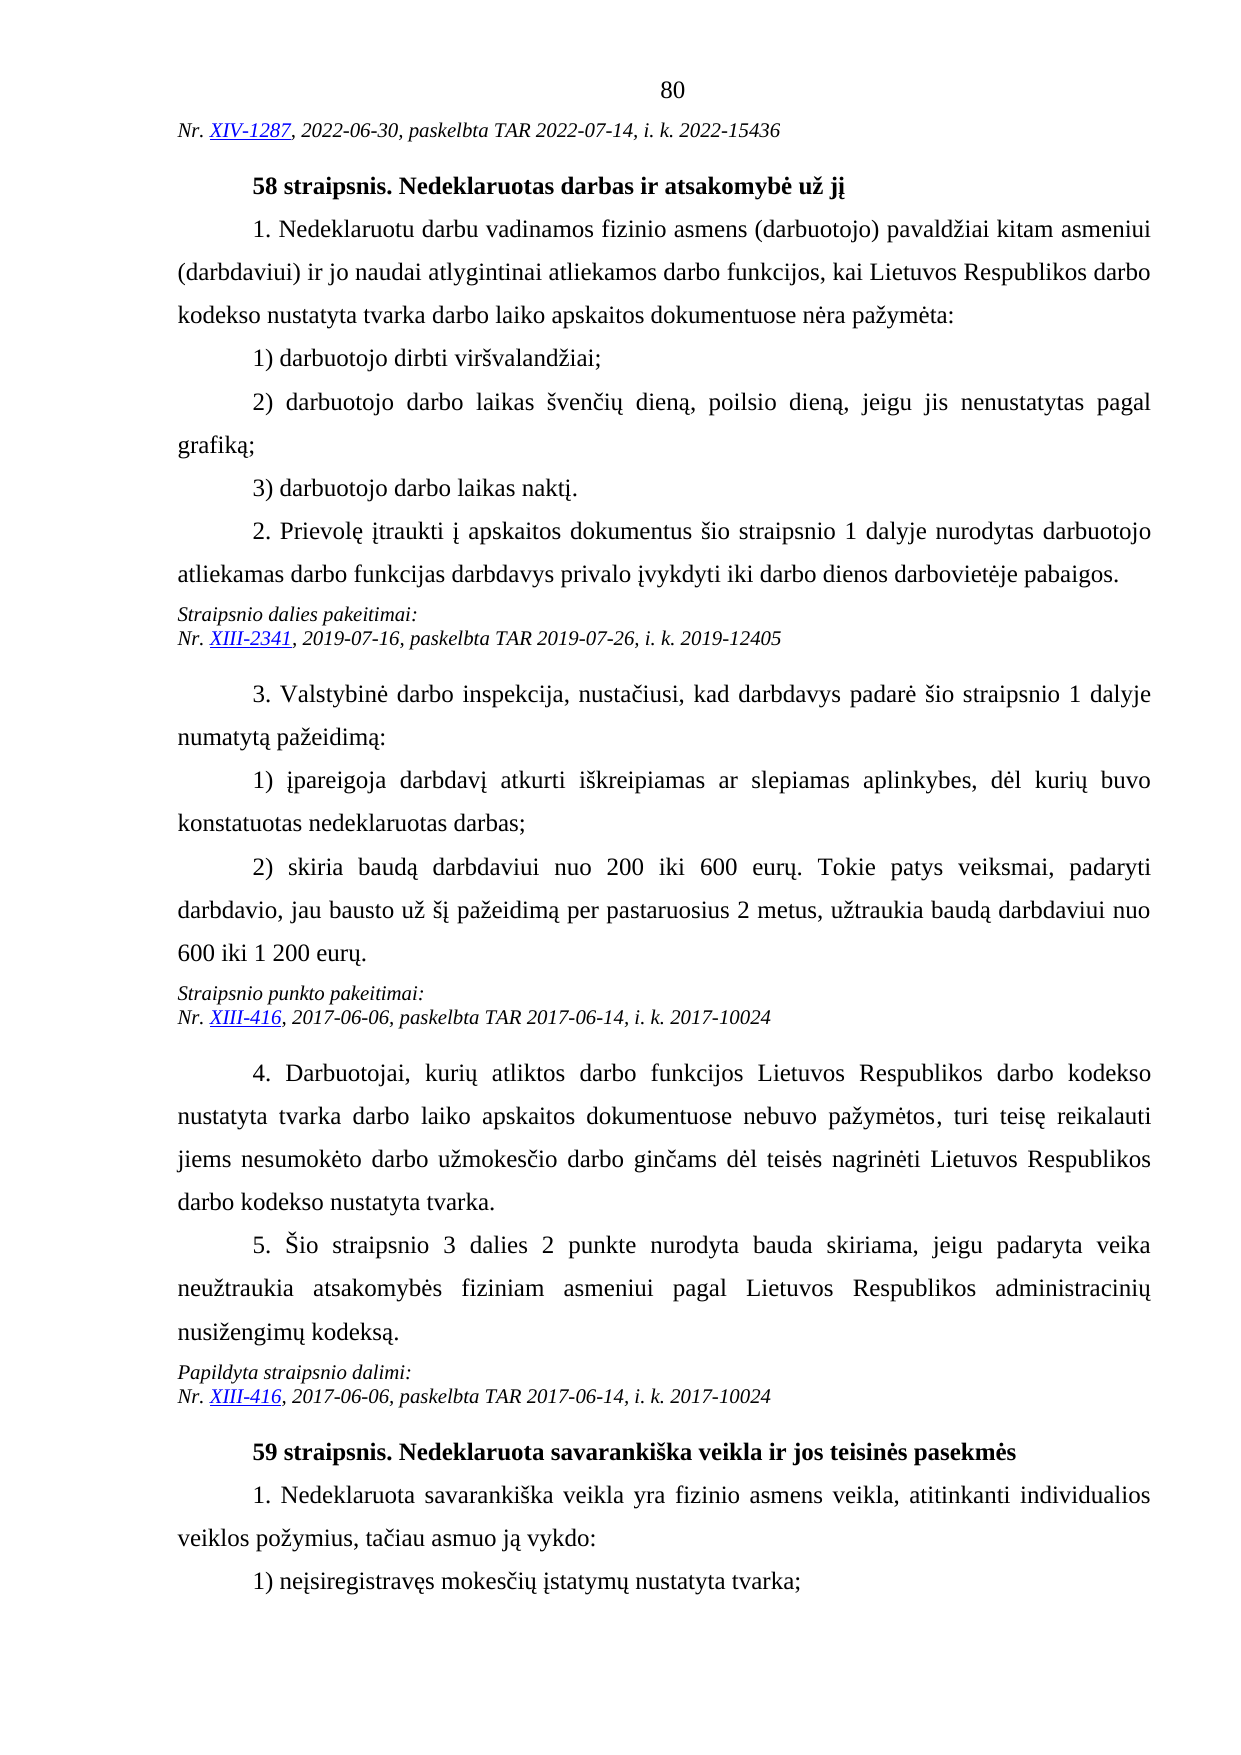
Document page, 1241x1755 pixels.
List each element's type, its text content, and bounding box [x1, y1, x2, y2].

text Nr. XIII-416, 2017-06-06, paskelbta TAR 2017-06-14, i. k. 2017-10024 [177, 1005, 1152, 1029]
text 2. Prievolę įtraukti į apskaitos dokumentus šio straipsnio 1 dalyje nurodytas darbuotojo atliekamas darbo funkcijas darbdavys privalo įvykdyti iki darbo dienos darbovietėje pabaigos. [177, 516, 1152, 588]
text 58 straipsnis. Nedeklaruotas darbas ir atsakomybė už jį [177, 171, 1152, 200]
text 5. Šio straipsnio 3 dalies 2 punkte nurodyta bauda skiriama, jeigu padaryta veika neužtraukia atsakomybės fiziniam asmeniui pagal Lietuvos Respublikos administracinių nusižengimų kodeksą. [177, 1230, 1152, 1345]
text 3. Valstybinė darbo inspekcija, nustačiusi, kad darbdavys padarė šio straipsnio 1 dalyje numatytą pažeidimą: [177, 679, 1152, 751]
text 2) darbuotojo darbo laikas švenčių dieną, poilsio dieną, jeigu jis nenustatytas pagal grafiką; [177, 387, 1152, 458]
text 1) darbuotojo dirbti viršvalandžiai; [177, 343, 1152, 372]
text 4. Darbuotojai, kurių atliktos darbo funkcijos Lietuvos Respublikos darbo kodekso nustatyta tvarka darbo laiko apskaitos dokumentuose nebuvo pažymėtos, turi teisę reikalauti jiems nesumokėto darbo užmokesčio darbo ginčams dėl teisės nagrinėti Lietuvos Respublikos darbo kodekso nustatyta tvarka. [177, 1058, 1152, 1216]
text Papildyta straipsnio dalimi: [177, 1360, 1152, 1384]
text Nr. XIII-416, 2017-06-06, paskelbta TAR 2017-06-14, i. k. 2017-10024 [177, 1384, 1152, 1408]
text Straipsnio punkto pakeitimai: [177, 981, 1152, 1005]
text Nr. XIII-2341, 2019-07-16, paskelbta TAR 2019-07-26, i. k. 2019-12405 [177, 626, 1152, 650]
text Straipsnio dalies pakeitimai: [177, 602, 1152, 626]
text 59 straipsnis. Nedeklaruota savarankiška veikla ir jos teisinės pasekmės [177, 1437, 1152, 1465]
text 1) įpareigoja darbdavį atkurti iškreipiamas ar slepiamas aplinkybes, dėl kurių buvo konstatuotas nedeklaruotas darbas; [177, 765, 1152, 837]
text 2) skiria baudą darbdaviui nuo 200 iki 600 eurų. Tokie patys veiksmai, padaryti darbdavio, jau bausto už šį pažeidimą per pastaruosius 2 metus, užtraukia baudą darbdaviui nuo 600 iki 1 200 eurų. [177, 852, 1152, 967]
text 1. Nedeklaruota savarankiška veikla yra fizinio asmens veikla, atitinkanti individualios veiklos požymius, tačiau asmuo ją vykdo: [177, 1480, 1152, 1552]
text Nr. XIV-1287, 2022-06-30, paskelbta TAR 2022-07-14, i. k. 2022-15436 [177, 118, 1152, 142]
text 1. Nedeklaruotu darbu vadinamos fizinio asmens (darbuotojo) pavaldžiai kitam asmeniui (darbdaviui) ir jo naudai atlygintinai atliekamos darbo funkcijos, kai Lietuvos Respublikos darbo kodekso nustatyta tvarka darbo laiko apskaitos dokumentuose nėra pažymėta: [177, 214, 1152, 329]
text 1) neįsiregistravęs mokesčių įstatymų nustatyta tvarka; [177, 1566, 1152, 1595]
text 3) darbuotojo darbo laikas naktį. [177, 473, 1152, 502]
